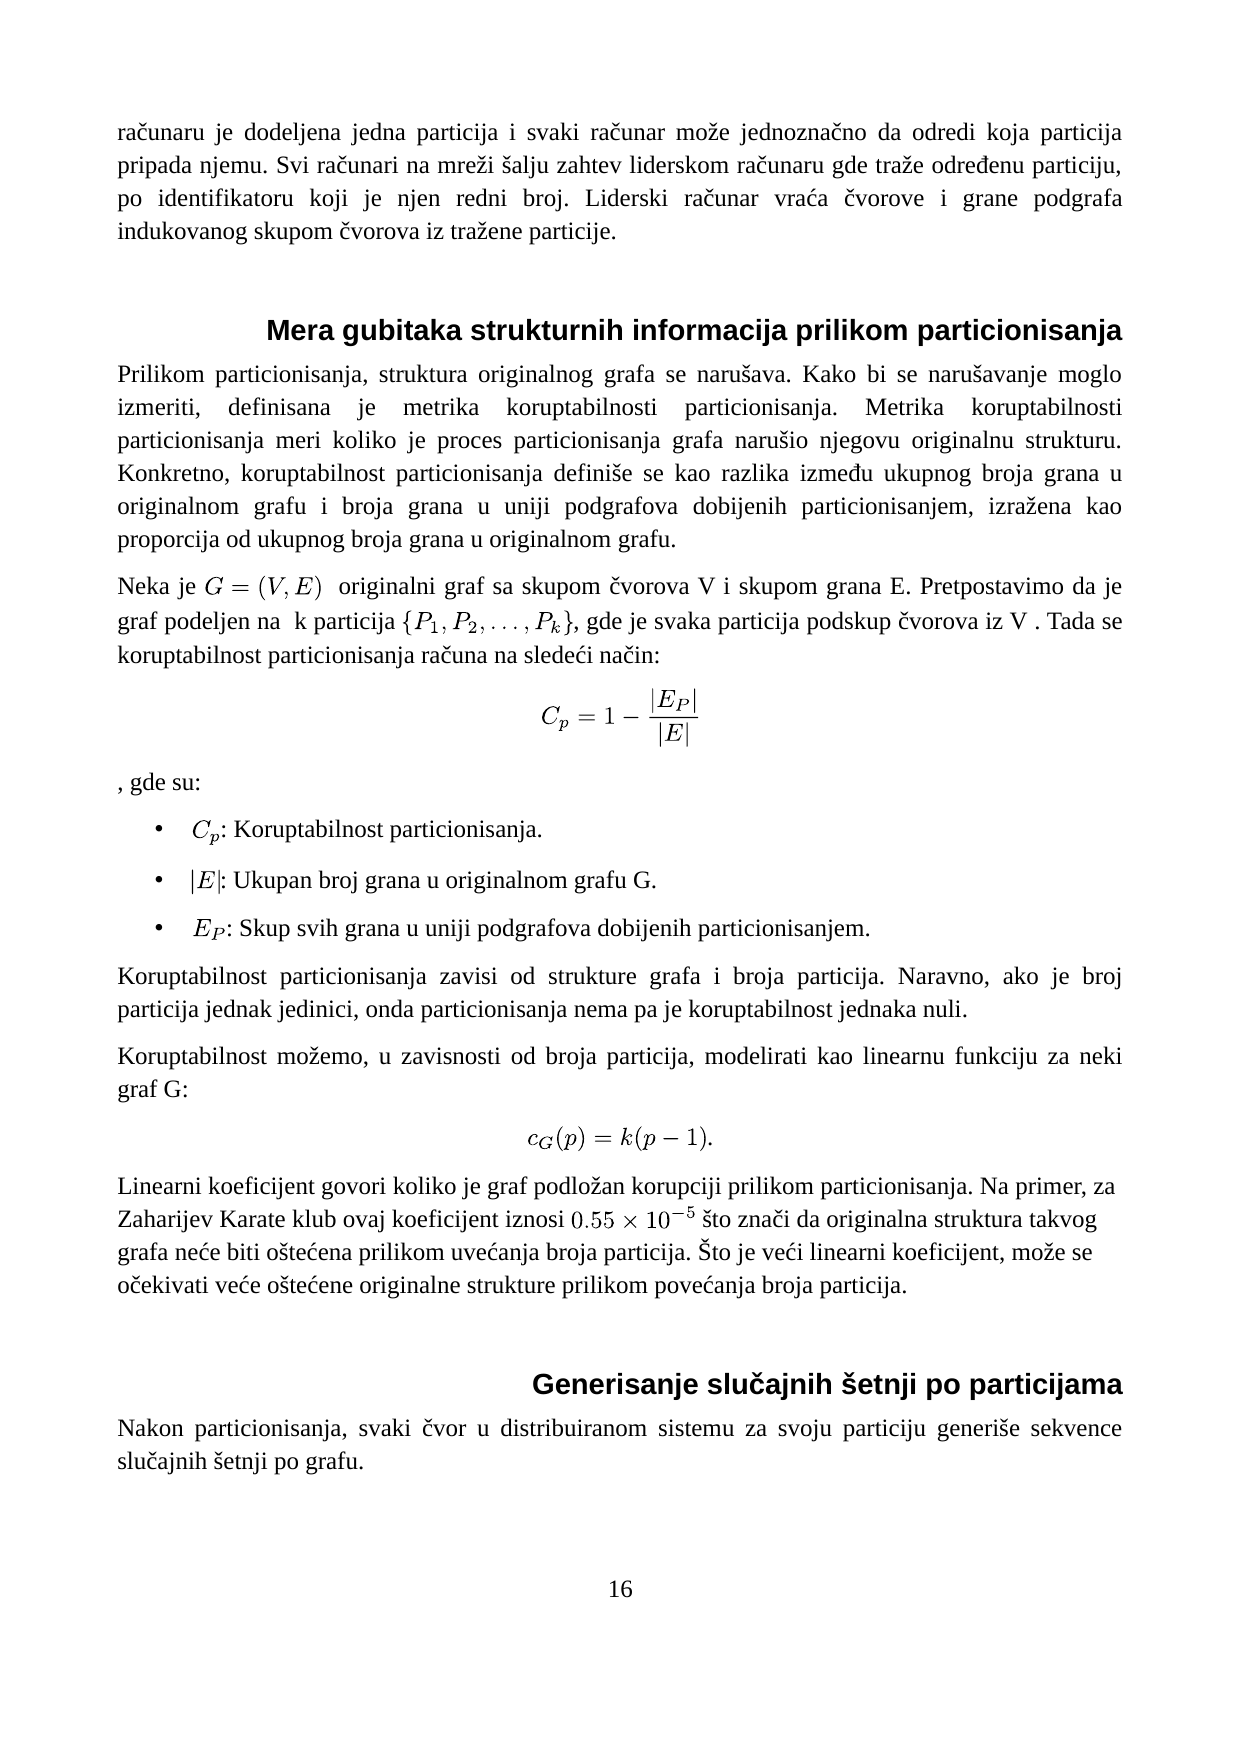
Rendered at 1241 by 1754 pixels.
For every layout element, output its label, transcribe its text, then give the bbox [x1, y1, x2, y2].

text računaru je dodeljena jedna particija i svaki računar može jednoznačno da odredi koja particija pripada njemu. Svi računari na mreži šalju zahtev liderskom računaru gde traže određenu particiju, po identifikatoru koji je njen redni broj. Liderski računar vraća čvorove i grane podgrafa indukovanog skupom čvorova iz tražene particije. [117, 117, 1123, 245]
list : Koruptabilnost particionisanja. [154, 814, 1123, 846]
subtitle Mera gubitaka strukturnih informacija prilikom particionisanja [117, 313, 1123, 347]
text Neka je originalni graf sa skupom čvorova V i skupom grana E. Pretpostavimo da je graf podeljen na k particija , gde je svaka particija podskup čvorova iz V . Tada se koruptabilnost particionisanja računa na sledeći način: [117, 571, 1123, 668]
list : Ukupan broj grana u originalnom grafu G. [154, 865, 1123, 894]
text . [117, 1122, 1123, 1152]
text Prilikom particionisanja, struktura originalnog grafa se narušava. Kako bi se narušavanje moglo izmeriti, definisana je metrika koruptabilnosti particionisanja. Metrika koruptabilnosti particionisanja meri koliko je proces particionisanja grafa narušio njegovu originalnu strukturu. Konkretno, koruptabilnost particionisanja definiše se kao razlika između ukupnog broja grana u originalnom grafu i broja grana u uniji podgrafova dobijenih particionisanjem, izražena kao proporcija od ukupnog broja grana u originalnom grafu. [117, 359, 1123, 552]
list : Skup svih grana u uniji podgrafova dobijenih particionisanjem. [154, 913, 1123, 942]
text Nakon particionisanja, svaki čvor u distribuiranom sistemu za svoju particiju generiše sekvence slučajnih šetnji po grafu. [117, 1413, 1123, 1474]
text , gde su: [117, 767, 1123, 796]
subtitle Generisanje slučajnih šetnji po particijama [117, 1367, 1123, 1401]
text Linearni koeficijent govori koliko je graf podložan korupciji prilikom particionisanja. Na primer, za Zaharijev Karate klub ovaj koeficijent iznosi što znači da originalna struktura takvog grafa neće biti oštećena prilikom uvećanja broja particija. Što je veći linearni koeficijent, može se očekivati veće oštećene originalne strukture prilikom povećanja broja particija. [117, 1171, 1123, 1299]
text Koruptabilnost možemo, u zavisnosti od broja particija, modelirati kao linearnu funkciju za neki graf G: [117, 1041, 1123, 1103]
text Koruptabilnost particionisanja zavisi od strukture grafa i broja particija. Naravno, ako je broj particija jednak jedinici, onda particionisanja nema pa je koruptabilnost jednaka nuli. [117, 961, 1123, 1023]
